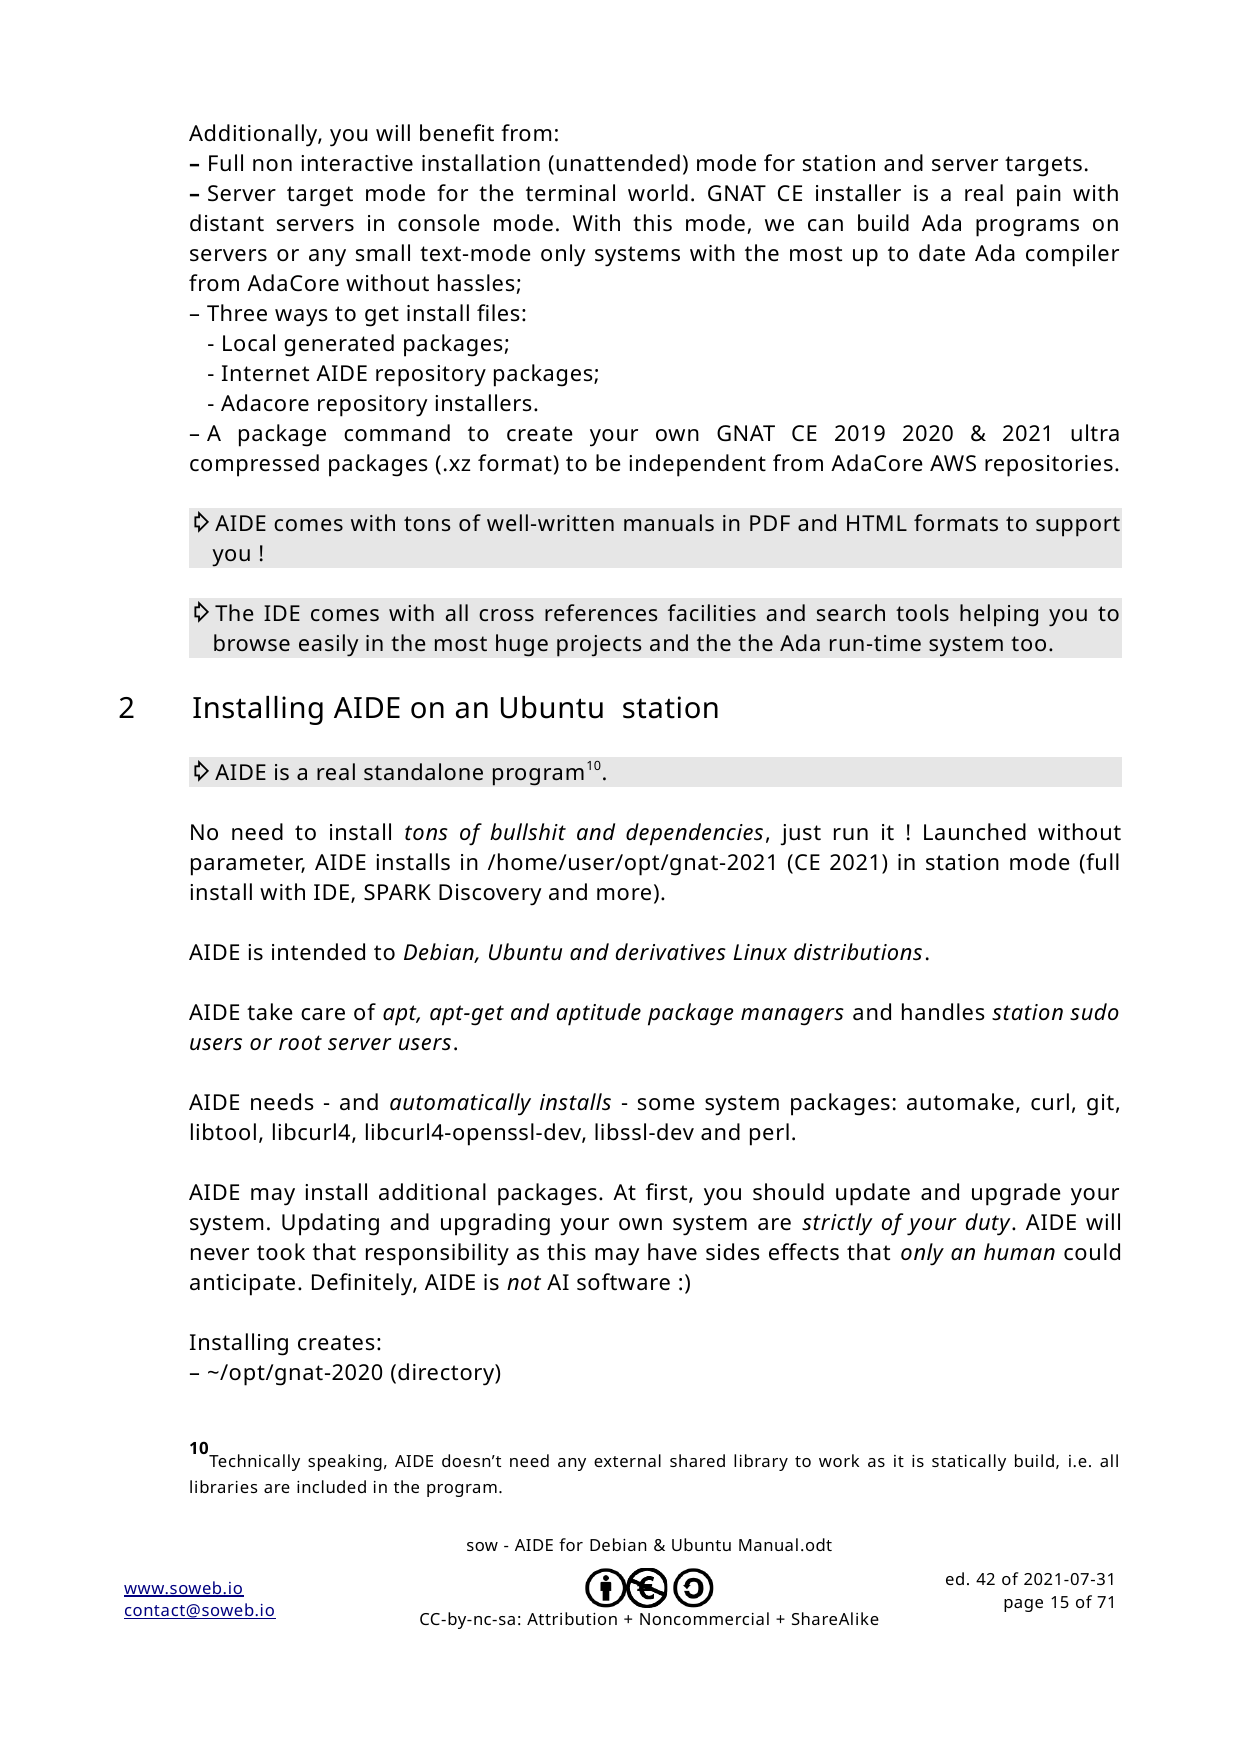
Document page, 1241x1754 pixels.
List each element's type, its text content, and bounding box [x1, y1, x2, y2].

text AIDE take care of apt, apt-get and aptitude package managers and handles station sudo users or root server users. [189, 997, 1122, 1057]
list Technically speaking, AIDE doesn’t need any external shared library to work as it is statically build, i.e. all libraries are included in the program. [189, 1437, 1122, 1499]
text AIDE needs - and automatically installs - some system packages: automake, curl, git, libtool, libcurl4, libcurl4-openssl-dev, libssl-dev and perl. [189, 1087, 1122, 1147]
list The IDE comes with all cross references facilities and search tools helping you to browse easily in the most huge projects and the the Ada run-time system too. [189, 598, 1122, 658]
text – A package command to create your own GNAT CE 2019 2020 & 2021 ultra compressed packages (.xz format) to be independent from AdaCore AWS repositories. [189, 418, 1122, 478]
picture [672, 1568, 714, 1608]
text - Local generated packages; [189, 328, 1122, 358]
text - Internet AIDE repository packages; [189, 358, 1122, 388]
text Additionally, you will benefit from: [189, 118, 1122, 148]
subtitle Installing AIDE on an Ubuntu station [118, 688, 1122, 727]
text AIDE may install additional packages. At first, you should update and upgrade your system. Updating and upgrading your own system are strictly of your duty. AIDE will never took that responsibility as this may have sides effects that only an human could anticipate. Definitely, AIDE is not AI software :) [189, 1177, 1122, 1297]
text – Full non interactive installation (unattended) mode for station and server targets. [189, 148, 1122, 178]
text No need to install tons of bullshit and dependencies, just run it ! Launched without parameter, AIDE installs in /home/user/opt/gnat-2021 (CE 2021) in station mode (full install with IDE, SPARK Discovery and more). [189, 817, 1122, 907]
picture [584, 1568, 668, 1608]
text – Server target mode for the terminal world. GNAT CE installer is a real pain with distant servers in console mode. With this mode, we can build Ada programs on servers or any small text-mode only systems with the most up to date Ada compiler from AdaCore without hassles; [189, 178, 1122, 298]
text – ~/opt/gnat-2020 (directory) [189, 1357, 1122, 1387]
list AIDE comes with tons of well-written manuals in PDF and HTML formats to support you ! [189, 508, 1122, 568]
text AIDE is intended to Debian, Ubuntu and derivatives Linux distributions. [189, 937, 1122, 967]
text Installing creates: [189, 1327, 1122, 1357]
list AIDE is a real standalone program. [189, 757, 1122, 787]
text - Adacore repository installers. [189, 388, 1122, 418]
text – Three ways to get install files: [189, 298, 1122, 328]
